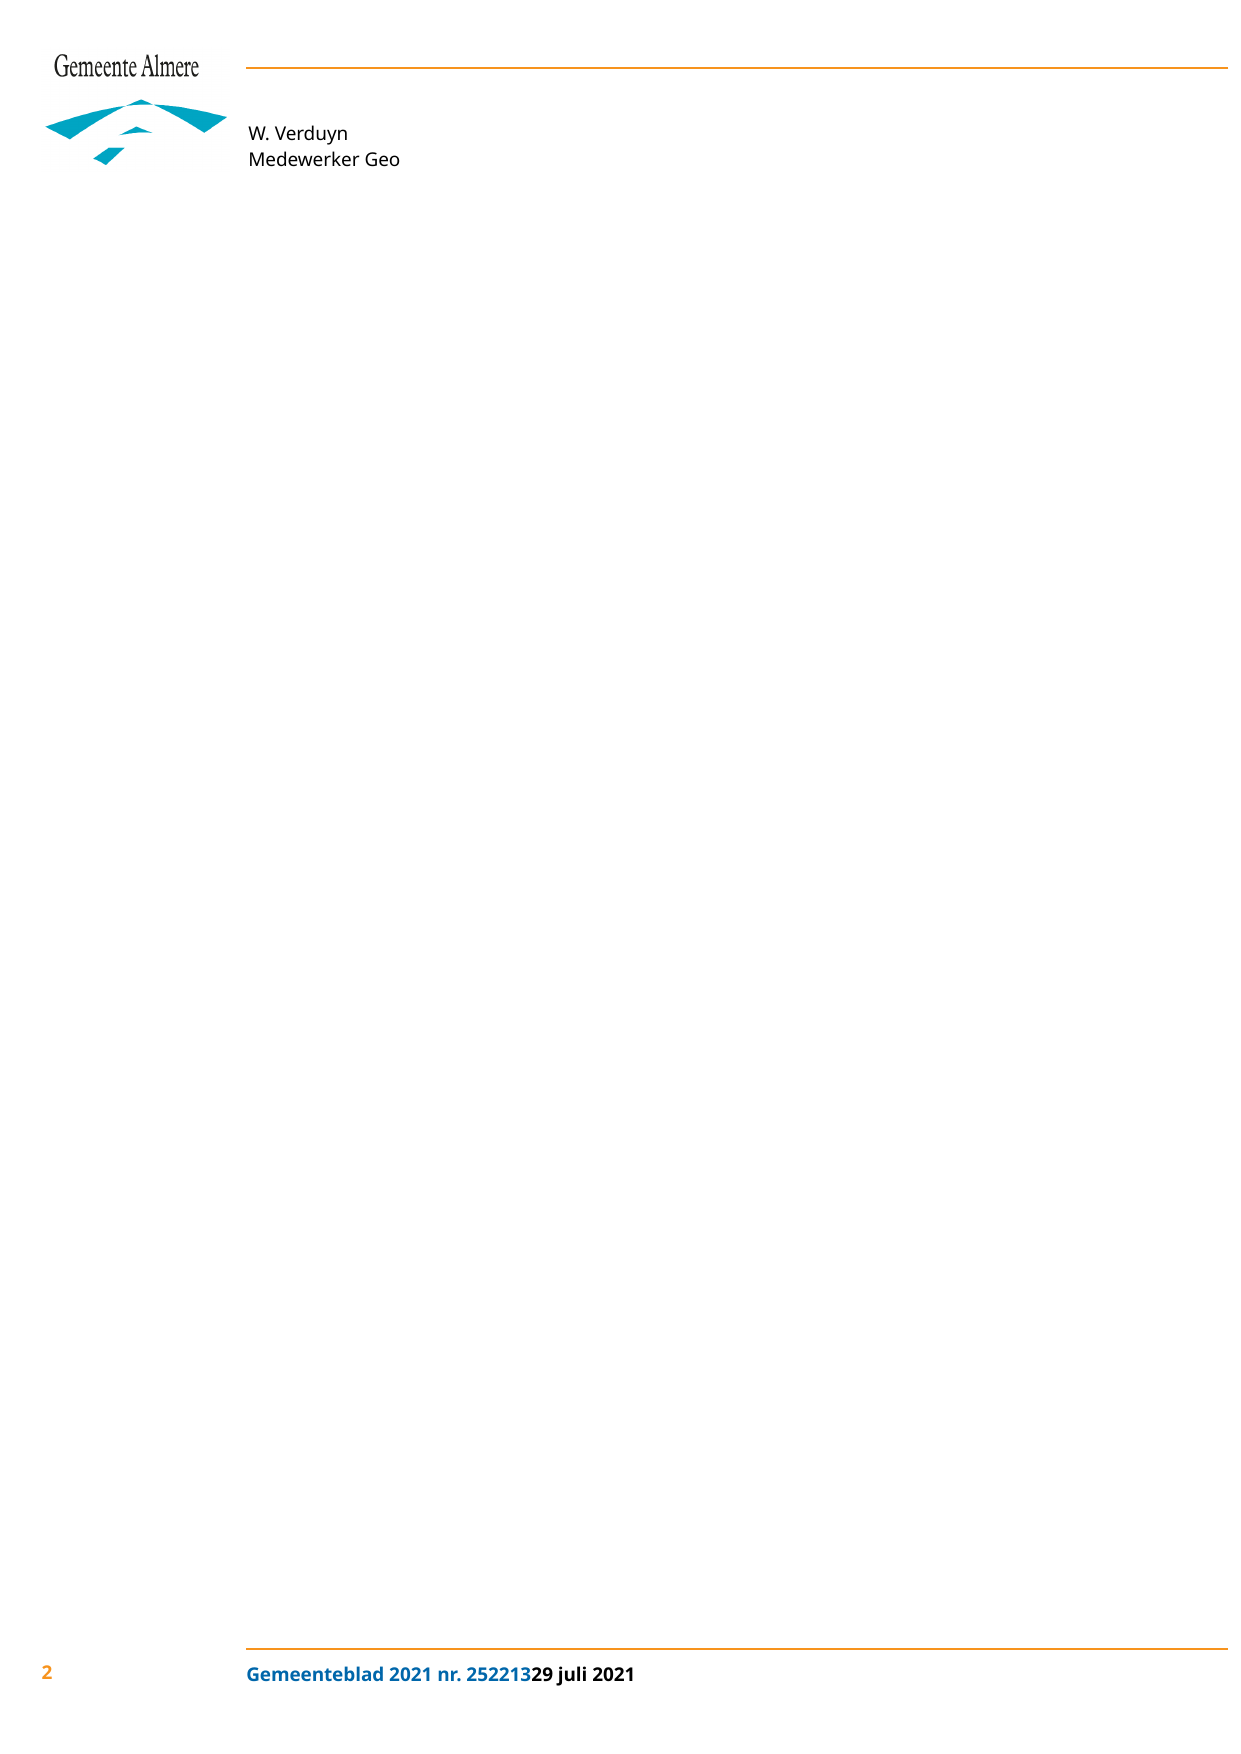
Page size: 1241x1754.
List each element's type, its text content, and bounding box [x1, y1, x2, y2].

picture [41, 47, 231, 172]
text Medewerker Geo [248, 146, 1152, 172]
text W. Verduyn [248, 121, 1152, 146]
